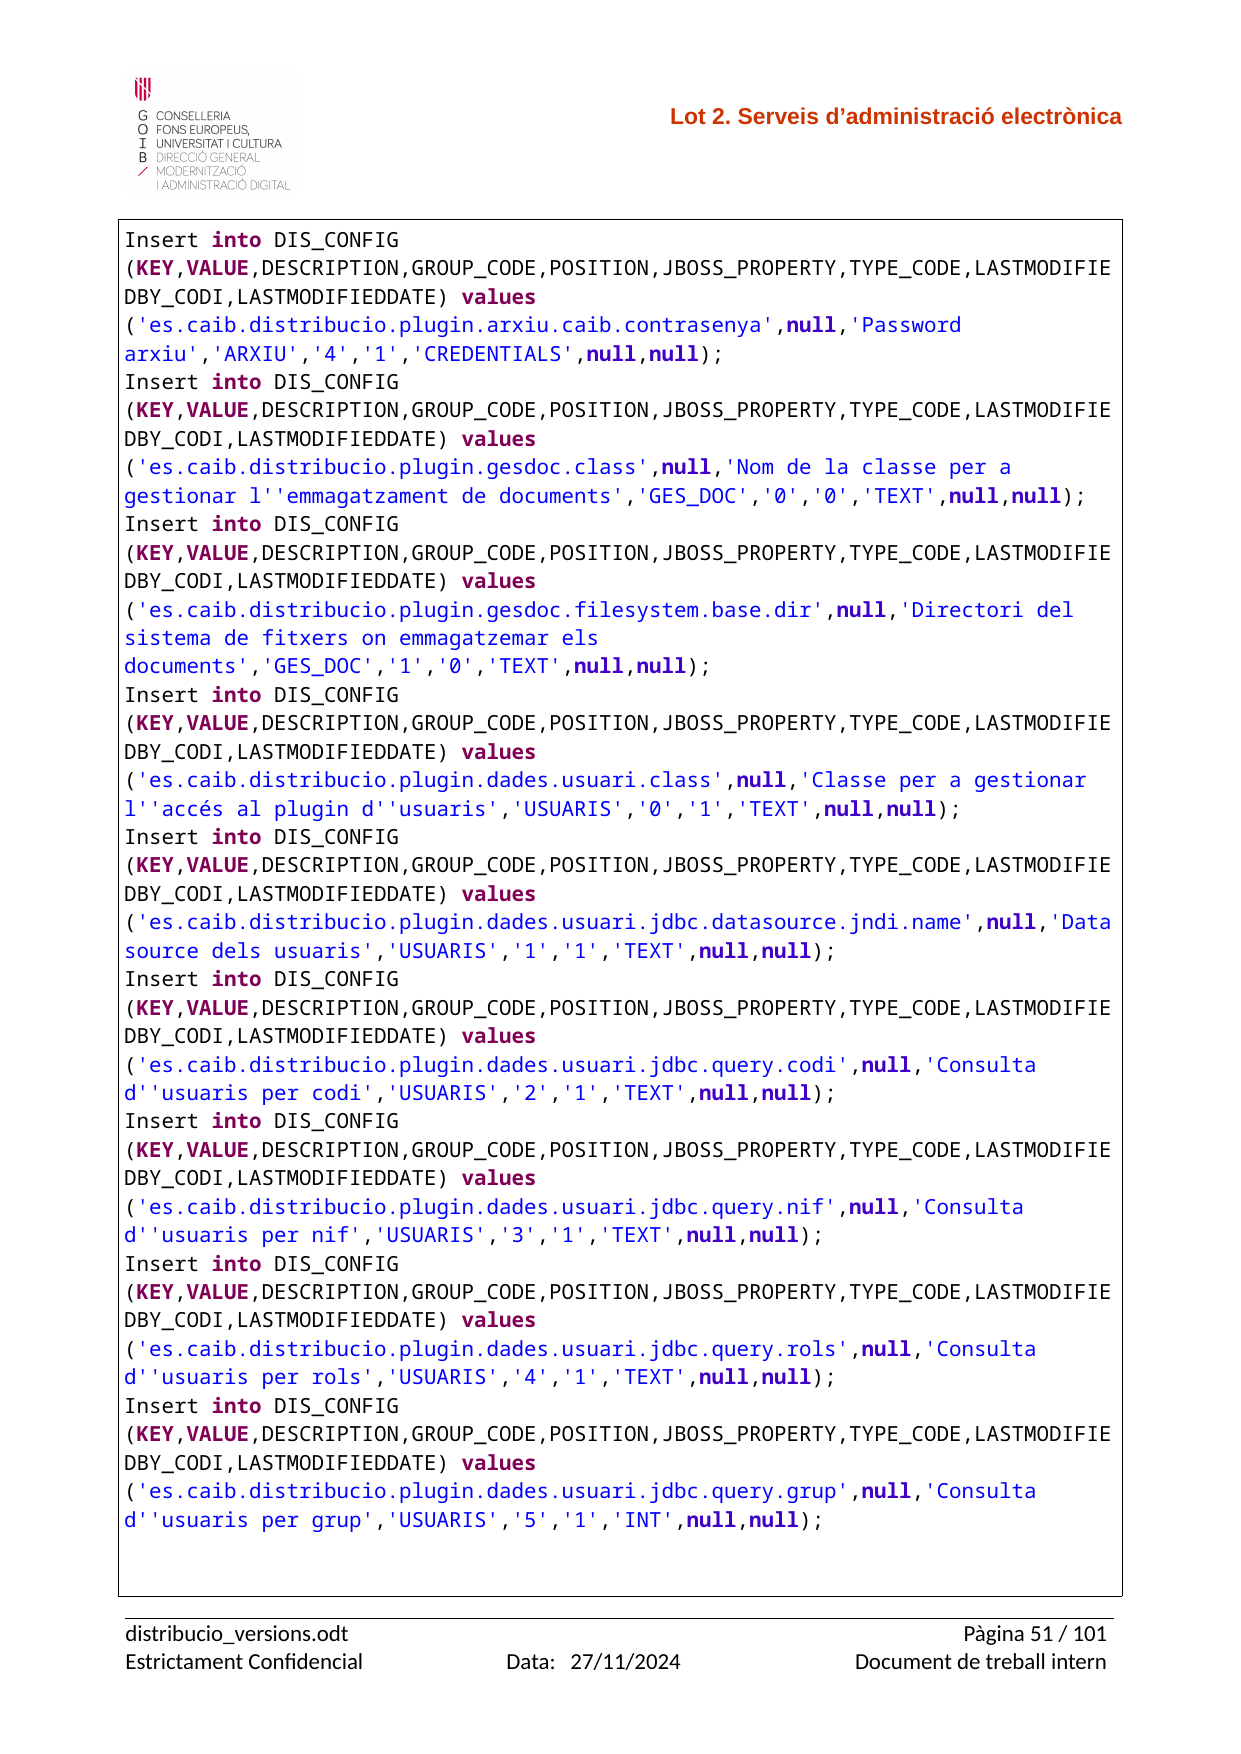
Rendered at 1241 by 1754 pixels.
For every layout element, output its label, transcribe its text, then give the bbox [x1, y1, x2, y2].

picture [126, 70, 299, 197]
table_header Insert into DIS_CONFIG (KEY,VALUE,DESCRIPTION,GROUP_CODE,POSITION,JBOSS_PROPERTY,TYPE_CODE,LASTMODIFIEDBY_CODI,LASTMODIFIEDDATE) values ('es.caib.distribucio.plugin.arxiu.caib.contrasenya',null,'Password arxiu','ARXIU','4','1','CREDENTIALS',null,null); Insert into DIS_CONFIG (KEY,VALUE,DESCRIPTION,GROUP_CODE,POSITION,JBOSS_PROPERTY,TYPE_CODE,LASTMODIFIEDBY_CODI,LASTMODIFIEDDATE) values ('es.caib.distribucio.plugin.gesdoc.class',null,'Nom de la classe per a gestionar l''emmagatzament de documents','GES_DOC','0','0','TEXT',null,null); Insert into DIS_CONFIG (KEY,VALUE,DESCRIPTION,GROUP_CODE,POSITION,JBOSS_PROPERTY,TYPE_CODE,LASTMODIFIEDBY_CODI,LASTMODIFIEDDATE) values ('es.caib.distribucio.plugin.gesdoc.filesystem.base.dir',null,'Directori del sistema de fitxers on emmagatzemar els documents','GES_DOC','1','0','TEXT',null,null); Insert into DIS_CONFIG (KEY,VALUE,DESCRIPTION,GROUP_CODE,POSITION,JBOSS_PROPERTY,TYPE_CODE,LASTMODIFIEDBY_CODI,LASTMODIFIEDDATE) values ('es.caib.distribucio.plugin.dades.usuari.class',null,'Classe per a gestionar l''accés al plugin d''usuaris','USUARIS','0','1','TEXT',null,null); Insert into DIS_CONFIG (KEY,VALUE,DESCRIPTION,GROUP_CODE,POSITION,JBOSS_PROPERTY,TYPE_CODE,LASTMODIFIEDBY_CODI,LASTMODIFIEDDATE) values ('es.caib.distribucio.plugin.dades.usuari.jdbc.datasource.jndi.name',null,'Datasource dels usuaris','USUARIS','1','1','TEXT',null,null); Insert into DIS_CONFIG (KEY,VALUE,DESCRIPTION,GROUP_CODE,POSITION,JBOSS_PROPERTY,TYPE_CODE,LASTMODIFIEDBY_CODI,LASTMODIFIEDDATE) values ('es.caib.distribucio.plugin.dades.usuari.jdbc.query.codi',null,'Consulta d''usuaris per codi','USUARIS','2','1','TEXT',null,null); Insert into DIS_CONFIG (KEY,VALUE,DESCRIPTION,GROUP_CODE,POSITION,JBOSS_PROPERTY,TYPE_CODE,LASTMODIFIEDBY_CODI,LASTMODIFIEDDATE) values ('es.caib.distribucio.plugin.dades.usuari.jdbc.query.nif',null,'Consulta d''usuaris per nif','USUARIS','3','1','TEXT',null,null); Insert into DIS_CONFIG (KEY,VALUE,DESCRIPTION,GROUP_CODE,POSITION,JBOSS_PROPERTY,TYPE_CODE,LASTMODIFIEDBY_CODI,LASTMODIFIEDDATE) values ('es.caib.distribucio.plugin.dades.usuari.jdbc.query.rols',null,'Consulta d''usuaris per rols','USUARIS','4','1','TEXT',null,null); Insert into DIS_CONFIG (KEY,VALUE,DESCRIPTION,GROUP_CODE,POSITION,JBOSS_PROPERTY,TYPE_CODE,LASTMODIFIEDBY_CODI,LASTMODIFIEDDATE) values ('es.caib.distribucio.plugin.dades.usuari.jdbc.query.grup',null,'Consulta d''usuaris per grup','USUARIS','5','1','INT',null,null); [119, 220, 1122, 1596]
